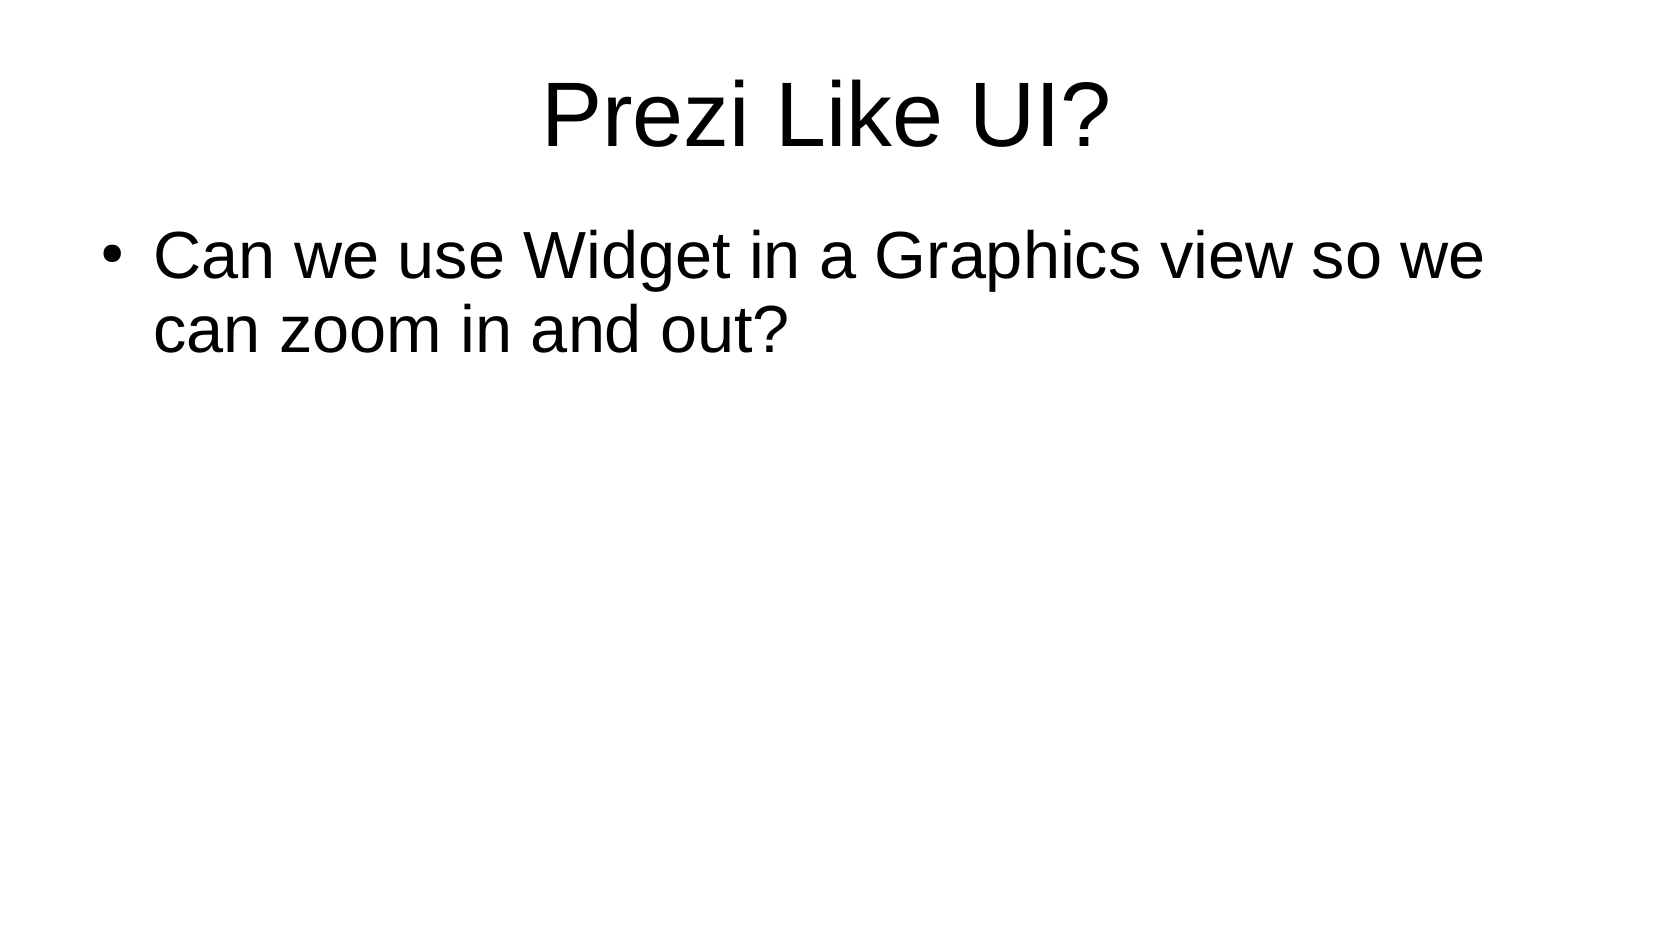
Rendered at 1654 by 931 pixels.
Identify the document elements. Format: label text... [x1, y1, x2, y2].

list Can we use Widget in a Graphics view so we can zoom in and out? [82, 217, 1571, 758]
title Prezi Like UI? [82, 37, 1571, 193]
